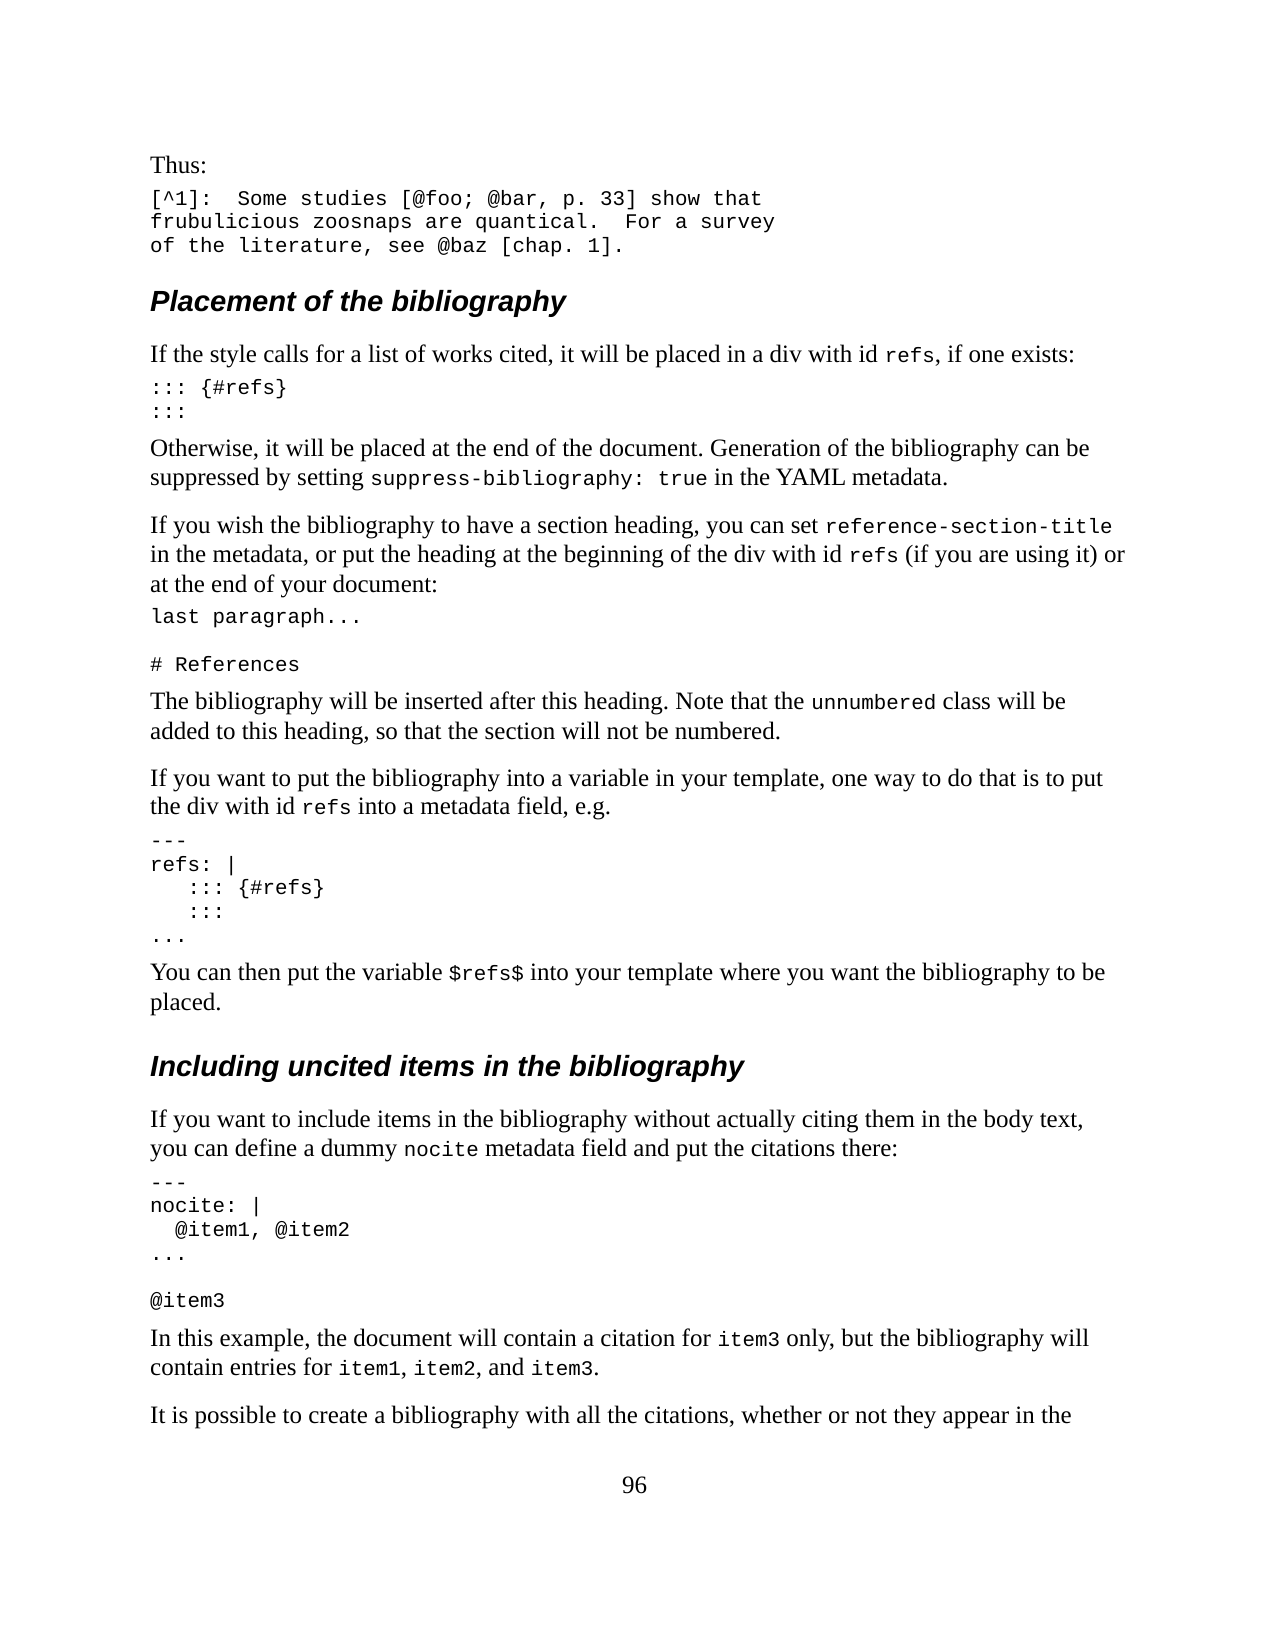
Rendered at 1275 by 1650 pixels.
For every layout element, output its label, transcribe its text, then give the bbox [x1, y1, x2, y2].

text If you want to put the bibliography into a variable in your template, one way to do that is to put the div with id refs into a metadata field, e.g. [150, 763, 1125, 821]
text ::: {#refs} [150, 877, 1125, 901]
subtitle Placement of the bibliography [150, 284, 1125, 317]
text Otherwise, it will be placed at the end of the document. Generation of the bibliography can be suppressed by setting suppress-bibliography: true in the YAML metadata. [150, 433, 1125, 492]
text ::: [150, 401, 1125, 424]
text ::: {#refs} [150, 377, 1125, 401]
text of the literature, see @baz [chap. 1]. [150, 235, 1125, 259]
text # References [150, 654, 1125, 677]
text The bibliography will be inserted after this heading. Note that the unnumbered class will be added to this heading, so that the section will not be numbered. [150, 686, 1125, 745]
text If you want to include items in the bibliography without actually citing them in the body text, you can define a dummy nocite metadata field and put the citations there: [150, 1104, 1125, 1163]
subtitle Including uncited items in the bibliography [150, 1049, 1125, 1083]
text If you wish the bibliography to have a section heading, you can set reference-section-title in the metadata, or put the heading at the beginning of the div with id refs (if you are using it) or at the end of your document: [150, 510, 1125, 598]
text --- [150, 830, 1125, 854]
text refs: | [150, 854, 1125, 877]
text ... [150, 924, 1125, 948]
text nocite: | [150, 1195, 1125, 1219]
text @item3 [150, 1290, 1125, 1314]
text It is possible to create a bibliography with all the citations, whether or not they appear in the [150, 1400, 1125, 1428]
text ... [150, 1243, 1125, 1266]
text frubulicious zoosnaps are quantical. For a survey [150, 211, 1125, 235]
text If the style calls for a list of works cited, it will be placed in a div with id refs, if one exists: [150, 339, 1125, 368]
text @item1, @item2 [150, 1219, 1125, 1243]
text In this example, the document will contain a citation for item3 only, but the bibliography will contain entries for item1, item2, and item3. [150, 1323, 1125, 1382]
text You can then put the variable $refs$ into your template where you want the bibliography to be placed. [150, 957, 1125, 1016]
text Thus: [150, 150, 1125, 179]
text last paragraph... [150, 607, 1125, 630]
text ::: [150, 901, 1125, 924]
text [^1]: Some studies [@foo; @bar, p. 33] show that [150, 188, 1125, 211]
text --- [150, 1172, 1125, 1195]
